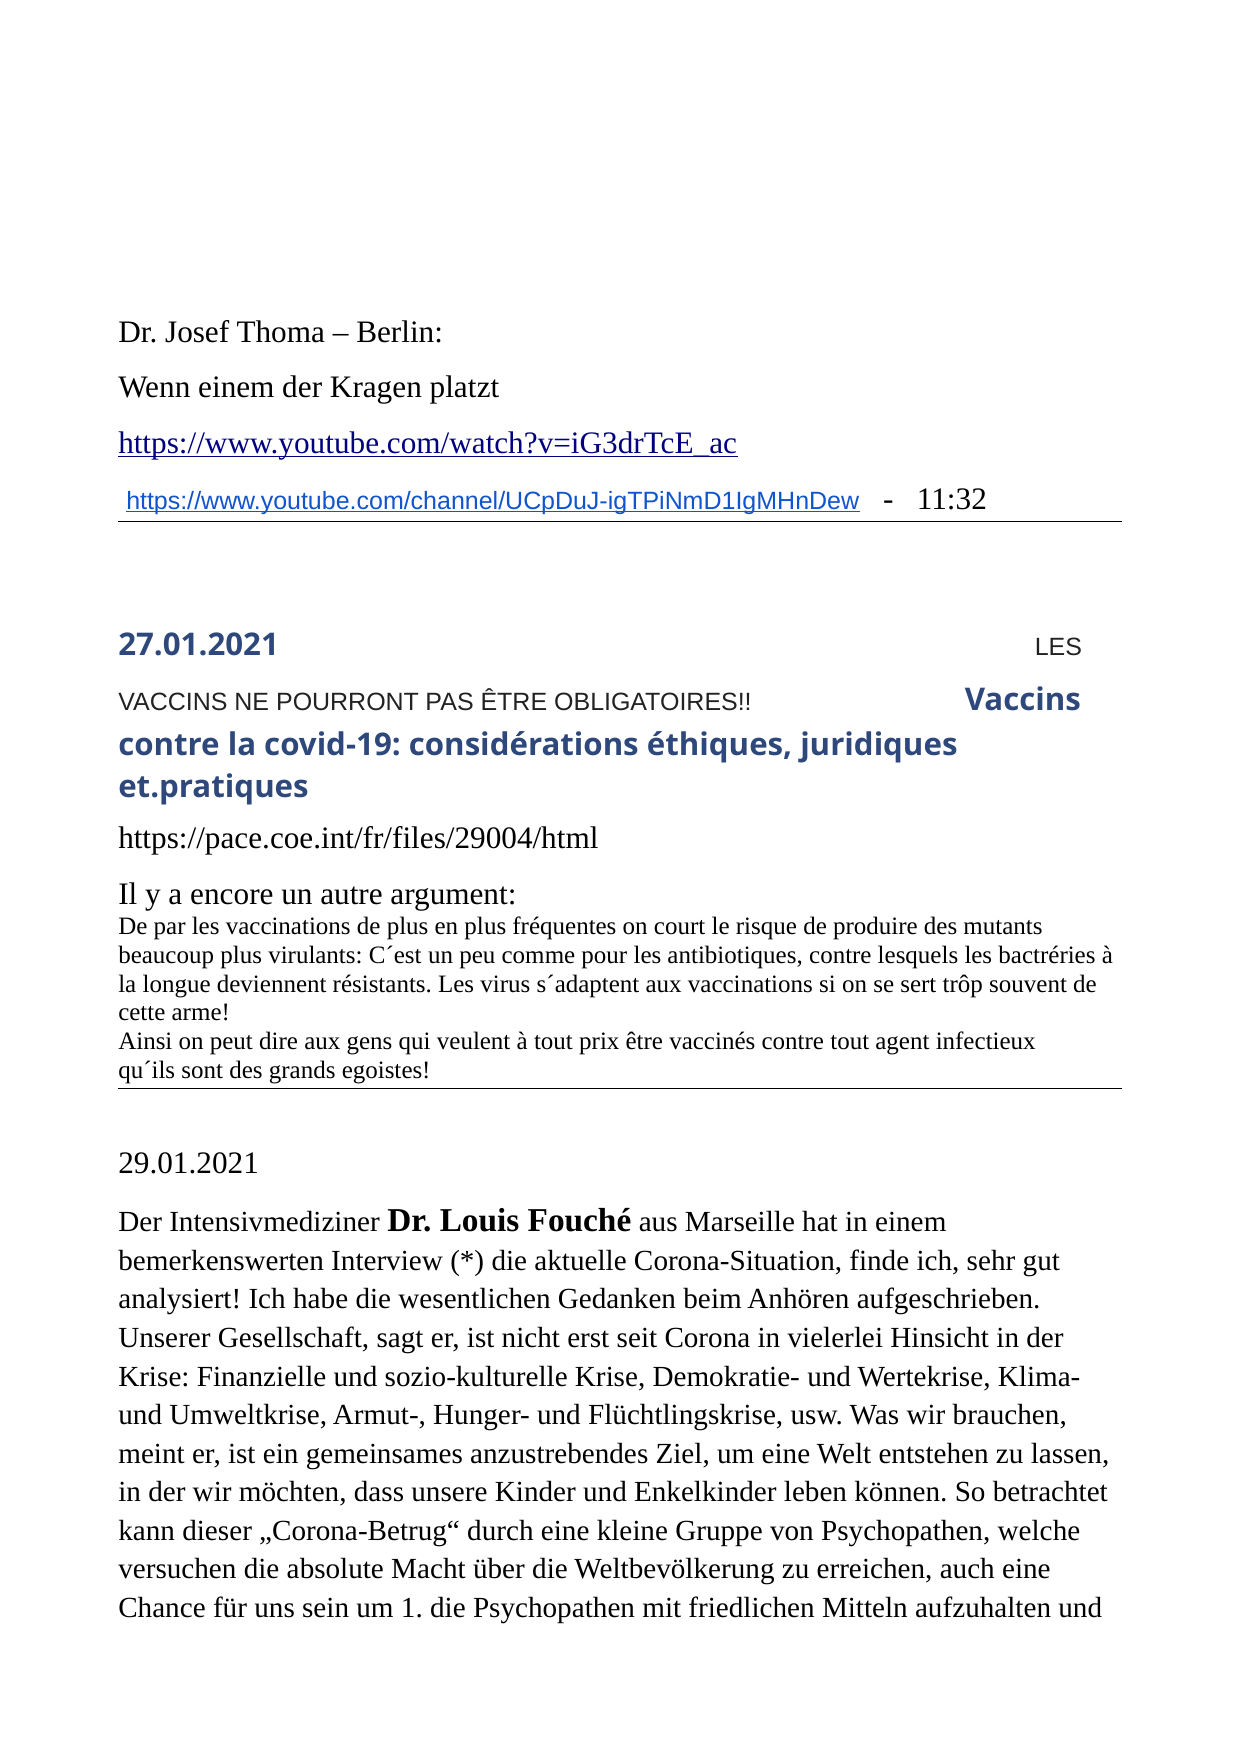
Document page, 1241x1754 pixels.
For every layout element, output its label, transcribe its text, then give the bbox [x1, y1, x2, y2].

text 29.01.2021 [118, 1144, 1122, 1180]
text Der Intensivmediziner Dr. Louis Fouché aus Marseille hat in einem bemerkenswerten Interview (*) die aktuelle Corona-Situation, finde ich, sehr gut analysiert! Ich habe die wesentlichen Gedanken beim Anhören aufgeschrieben. Unserer Gesellschaft, sagt er, ist nicht erst seit Corona in vielerlei Hinsicht in der Krise: Finanzielle und sozio-kulturelle Krise, Demokratie- und Wertekrise, Klima- und Umweltkrise, Armut-, Hunger- und Flüchtlingskrise, usw. Was wir brauchen, meint er, ist ein gemeinsames anzustrebendes Ziel, um eine Welt entstehen zu lassen, in der wir möchten, dass unsere Kinder und Enkelkinder leben können. So betrachtet kann dieser „Corona-Betrug“ durch eine kleine Gruppe von Psychopathen, welche versuchen die absolute Macht über die Weltbevölkerung zu erreichen, auch eine Chance für uns sein um 1. die Psychopathen mit friedlichen Mitteln aufzuhalten und [118, 1200, 1122, 1623]
text Ainsi on peut dire aux gens qui veulent à tout prix être vaccinés contre tout agent infectieux [118, 1026, 1122, 1055]
text De par les vaccinations de plus en plus fréquentes on court le risque de produire des mutants beaucoup plus virulants: C´est un peu comme pour les antibiotiques, contre lesquels les bactréries à la longue deviennent résistants. Les virus s´adaptent aux vaccinations si on se sert trôp souvent de cette arme! [118, 911, 1122, 1026]
text https://www.youtube.com/watch?v=iG3drTcE_ac [118, 424, 1122, 461]
text https://www.youtube.com/channel/UCpDuJ-igTPiNmD1IgMHnDew - 11:32 [118, 480, 1122, 521]
text Il y a encore un autre argument: [118, 875, 1122, 911]
text Wenn einem der Kragen platzt [118, 369, 1122, 405]
text qu´ils sont des grands egoistes! [118, 1055, 1122, 1088]
subtitle 27.01.2021 LES VACCINS NE POURRONT PAS ÊTRE OBLIGATOIRES!! Vaccins contre la covid-19: considérations éthiques, juridiques et.pratiques [118, 622, 1122, 807]
text https://pace.coe.int/fr/files/29004/html [118, 819, 1122, 855]
text Dr. Josef Thoma – Berlin: [118, 313, 1122, 349]
